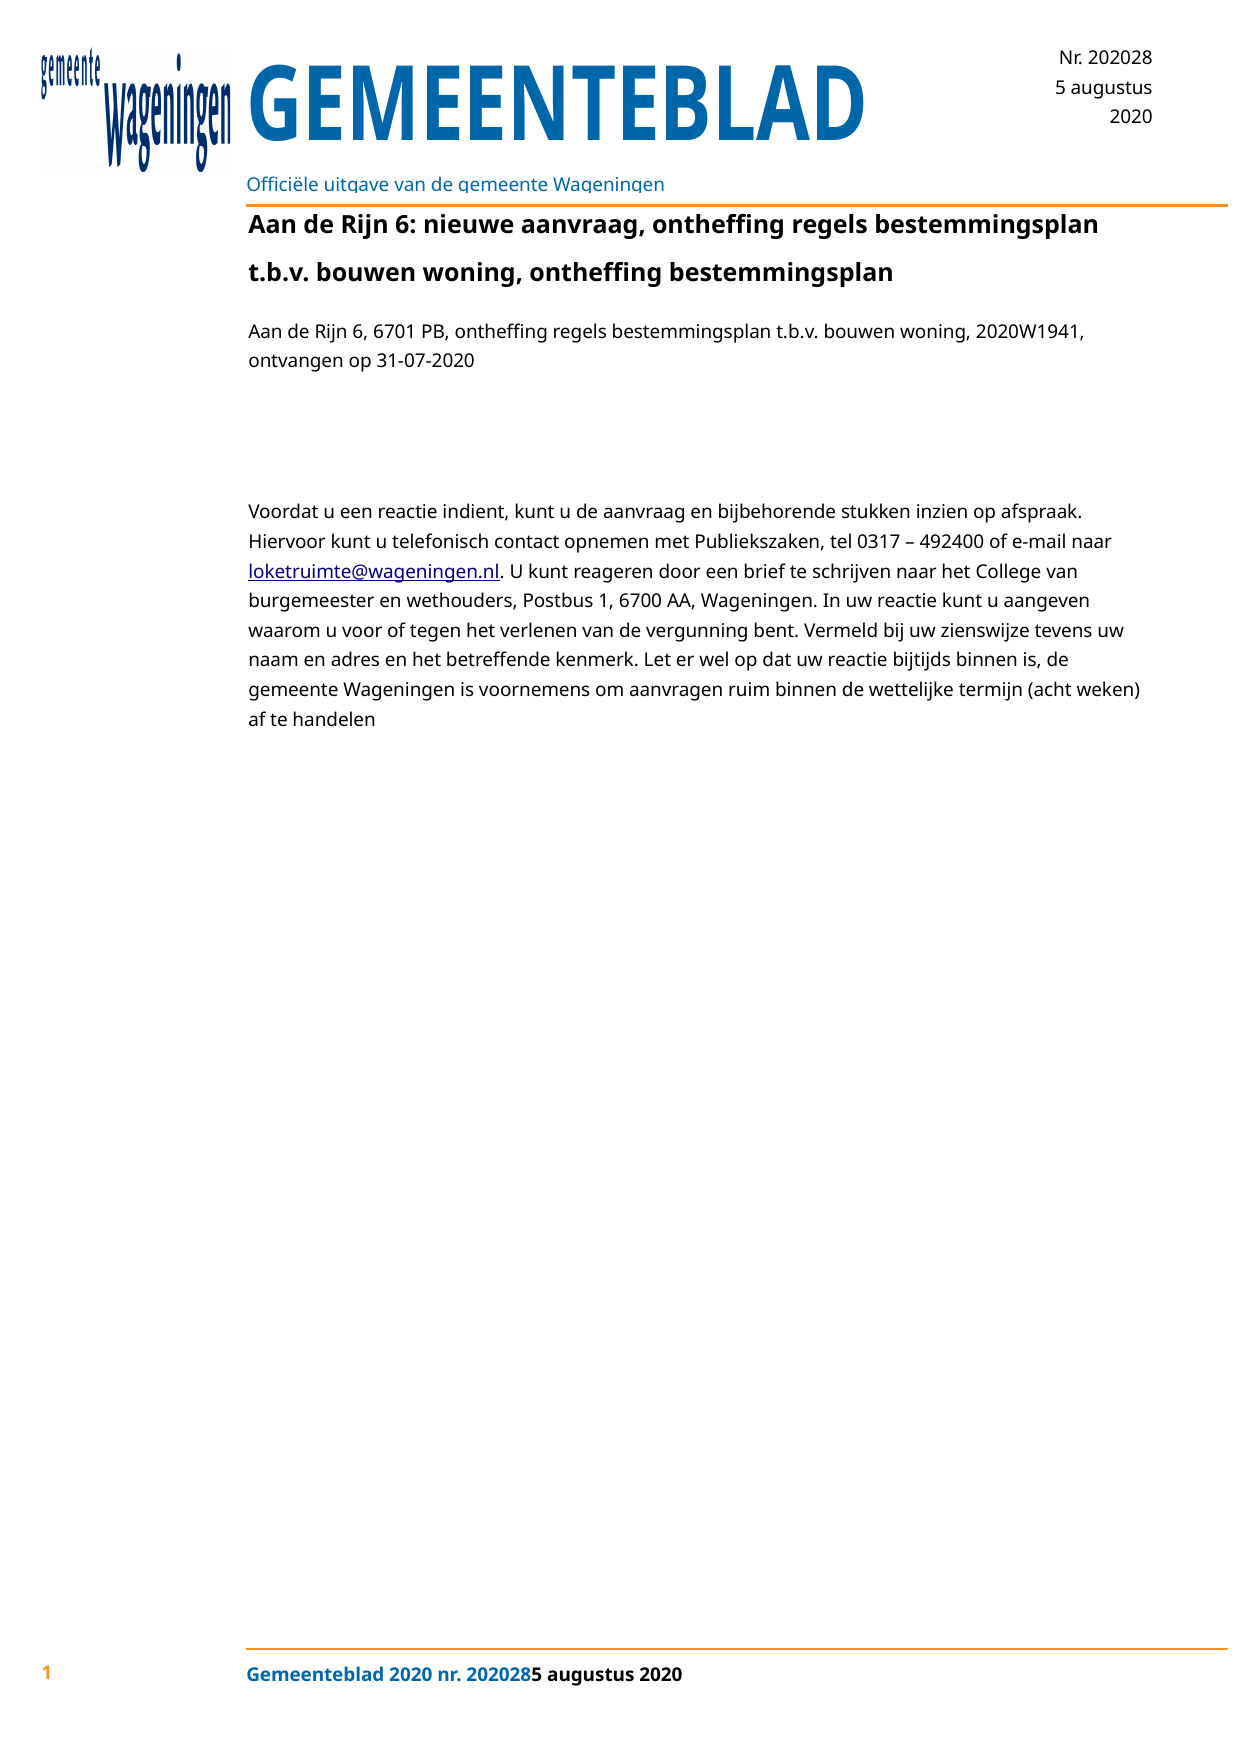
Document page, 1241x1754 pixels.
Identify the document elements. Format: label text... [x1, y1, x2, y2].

picture [41, 47, 231, 172]
text Aan de Rijn 6: nieuwe aanvraag, ontheffing regels bestemmingsplan t.b.v. bouwen woning, ontheffing bestemmingsplan [248, 207, 1152, 288]
text Aan de Rijn 6, 6701 PB, ontheffing regels bestemmingsplan t.b.v. bouwen woning, 2020W1941, ontvangen op 31-07-2020 [248, 318, 1152, 373]
text Voordat u een reactie indient, kunt u de aanvraag en bijbehorende stukken inzien op afspraak. Hiervoor kunt u telefonisch contact opnemen met Publiekszaken, tel 0317 – 492400 of e-mail naar loketruimte@wageningen.nl. U kunt reageren door een brief te schrijven naar het College van burgemeester en wethouders, Postbus 1, 6700 AA, Wageningen. In uw reactie kunt u aangeven waarom u voor of tegen het verlenen van de vergunning bent. Vermeld bij uw zienswijze tevens uw naam en adres en het betreffende kenmerk. Let er wel op dat uw reactie bijtijds binnen is, de gemeente Wageningen is voornemens om aanvragen ruim binnen de wettelijke termijn (acht weken) af te handelen [248, 499, 1152, 732]
